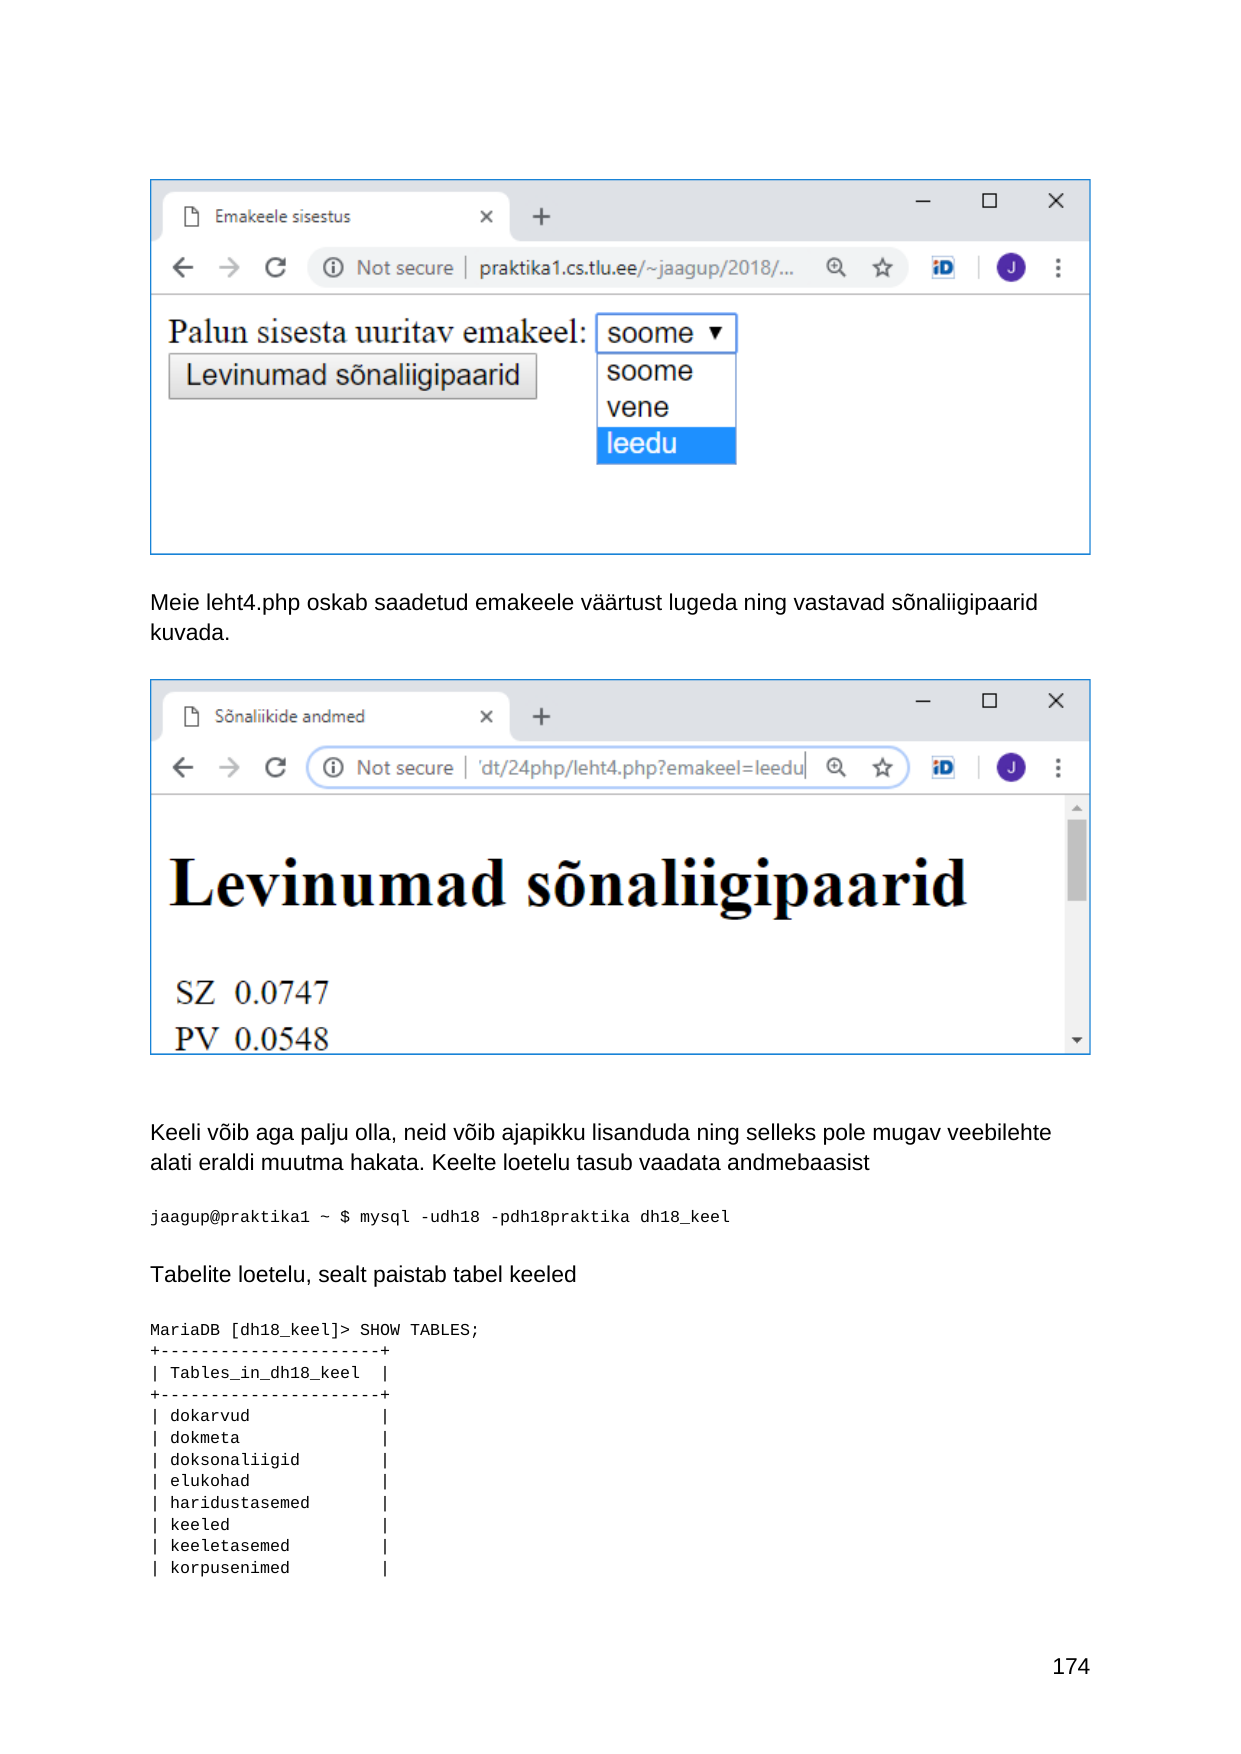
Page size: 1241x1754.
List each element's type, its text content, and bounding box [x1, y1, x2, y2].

text | dokmeta | [150, 1430, 1090, 1448]
text MariaDB [dh18_keel]> SHOW TABLES; [150, 1321, 1090, 1340]
text | korpusenimed | [150, 1560, 1090, 1578]
text | dokarvud | [150, 1408, 1090, 1427]
text | keeled | [150, 1516, 1090, 1535]
text | keeletasemed | [150, 1538, 1090, 1557]
text +----------------------+ [150, 1386, 1090, 1405]
text Meie leht4.php oskab saadetud emakeele väärtust lugeda ning vastavad sõnaliigipaarid kuvada. [150, 588, 1090, 645]
text Keeli võib aga palju olla, neid võib ajapikku lisanduda ning selleks pole mugav veebilehte alati eraldi muutma hakata. Keelte loetelu tasub vaadata andmebaasist [150, 1118, 1090, 1175]
text | haridustasemed | [150, 1495, 1090, 1513]
text | elukohad | [150, 1473, 1090, 1492]
text | doksonaliigid | [150, 1451, 1090, 1470]
picture [150, 179, 1091, 555]
text +----------------------+ [150, 1343, 1090, 1362]
text | Tables_in_dh18_keel | [150, 1365, 1090, 1383]
picture [150, 679, 1091, 1055]
text Tabelite loetelu, sealt paistab tabel keeled [150, 1261, 1090, 1287]
text jaagup@praktika1 ~ $ mysql -udh18 -pdh18praktika dh18_keel [150, 1209, 1090, 1228]
